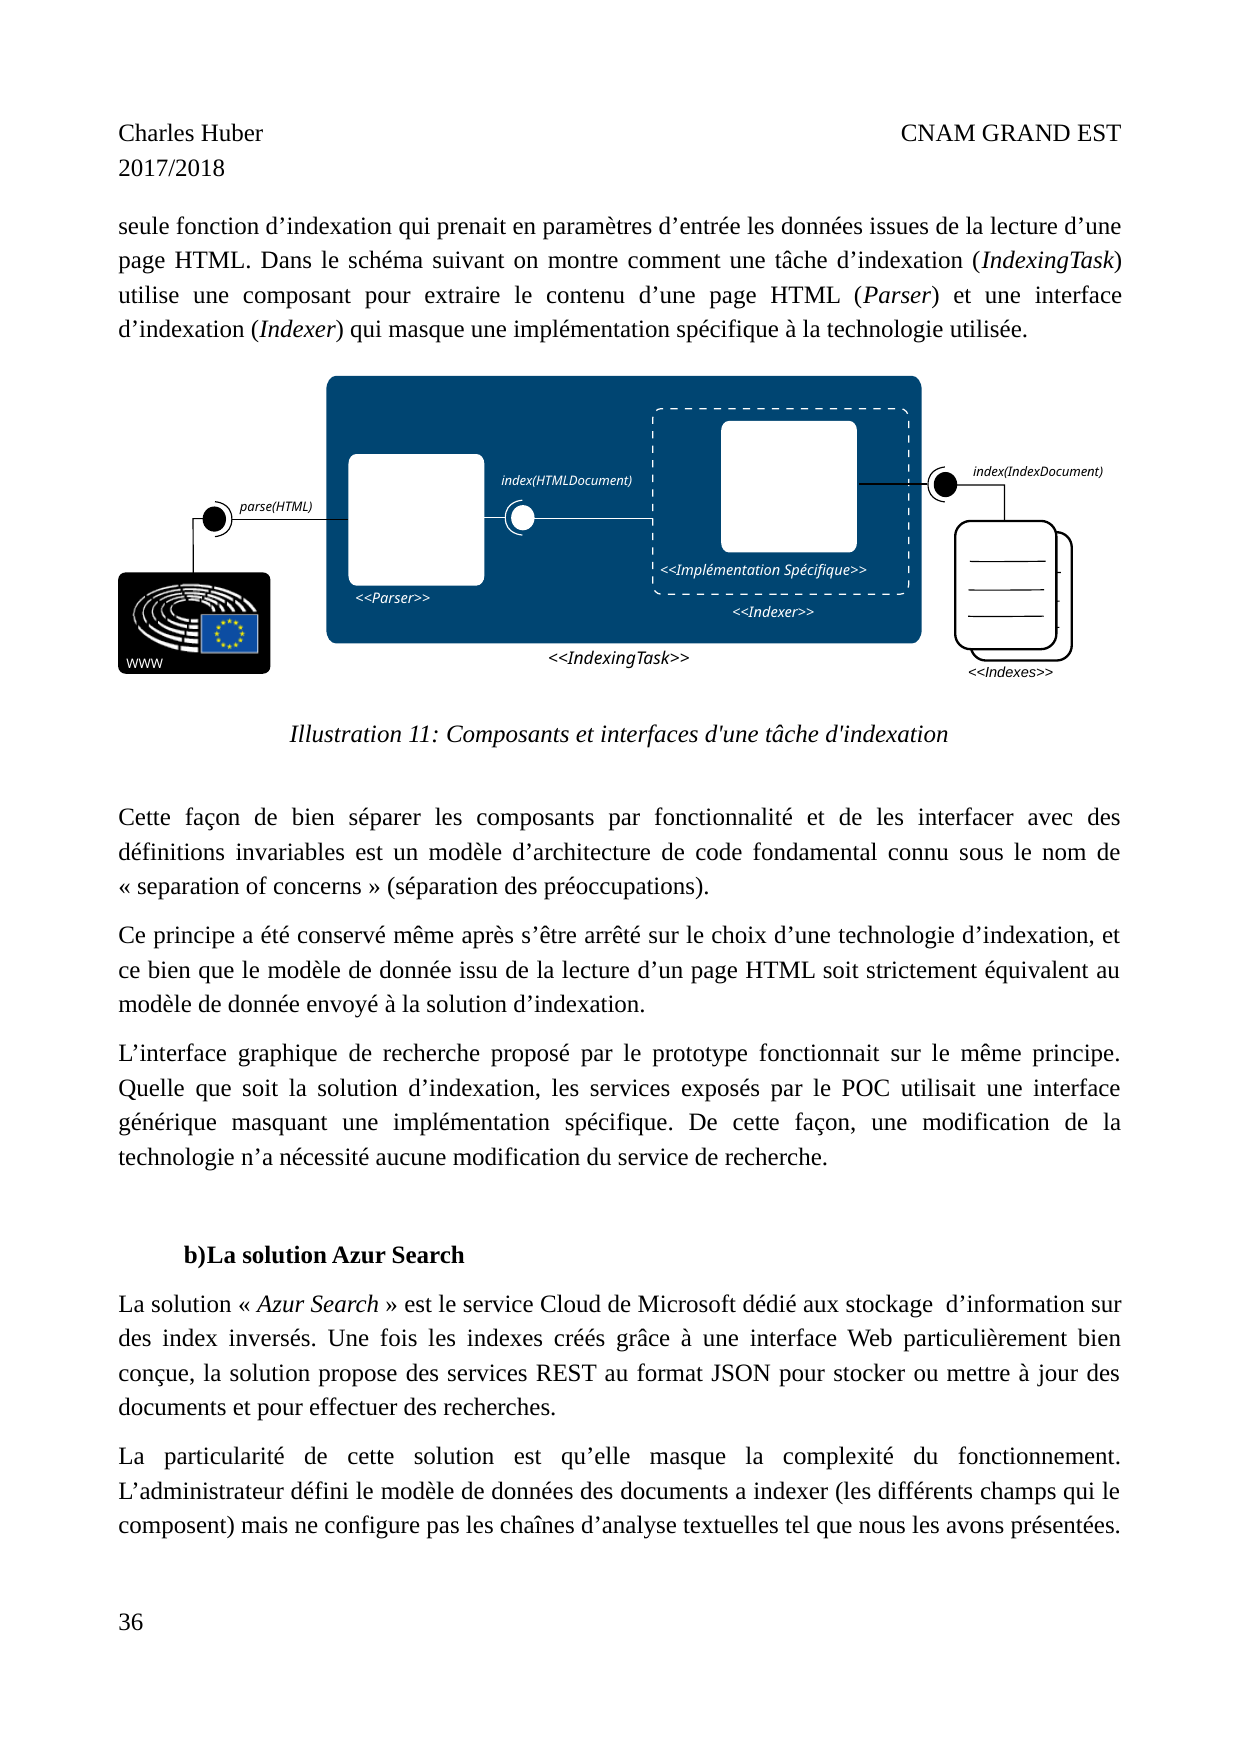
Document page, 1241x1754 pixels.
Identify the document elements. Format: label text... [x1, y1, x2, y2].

text L’interface graphique de recherche proposé par le prototype fonctionnait sur le même principe. Quelle que soit la solution d’indexation, les services exposés par le POC utilisait une interface générique masquant une implémentation spécifique. De cette façon, une modification de la technologie n’a nécessité aucune modification du service de recherche. [118, 1038, 1122, 1171]
text Illustration 11: Composants et interfaces d'une tâche d'indexation [118, 376, 1122, 747]
subtitle La solution Azur Search [177, 1240, 1122, 1269]
text seule fonction d’indexation qui prenait en paramètres d’entrée les données issues de la lecture d’une page HTML. Dans le schéma suivant on montre comment une tâche d’indexation (IndexingTask) utilise une composant pour extraire le contenu d’une page HTML (Parser) et une interface d’indexation (Indexer) qui masque une implémentation spécifique à la technologie utilisée. [118, 211, 1122, 343]
text La solution « Azur Search » est le service Cloud de Microsoft dédié aux stockage d’information sur des index inversés. Une fois les indexes créés grâce à une interface Web particulièrement bien conçue, la solution propose des services REST au format JSON pour stocker ou mettre à jour des documents et pour effectuer des recherches. [118, 1289, 1122, 1421]
text Cette façon de bien séparer les composants par fonctionnalité et de les interfacer avec des définitions invariables est un modèle d’architecture de code fondamental connu sous le nom de « separation of concerns » (séparation des préoccupations). [118, 802, 1122, 900]
text Ce principe a été conservé même après s’être arrêté sur le choix d’une technologie d’indexation, et ce bien que le modèle de donnée issu de la lecture d’un page HTML soit strictement équivalent au modèle de donnée envoyé à la solution d’indexation. [118, 920, 1122, 1018]
text La particularité de cette solution est qu’elle masque la complexité du fonctionnement. L’administrateur défini le modèle de données des documents a indexer (les différents champs qui le composent) mais ne configure pas les chaînes d’analyse textuelles tel que nous les avons présentées. [118, 1441, 1122, 1539]
